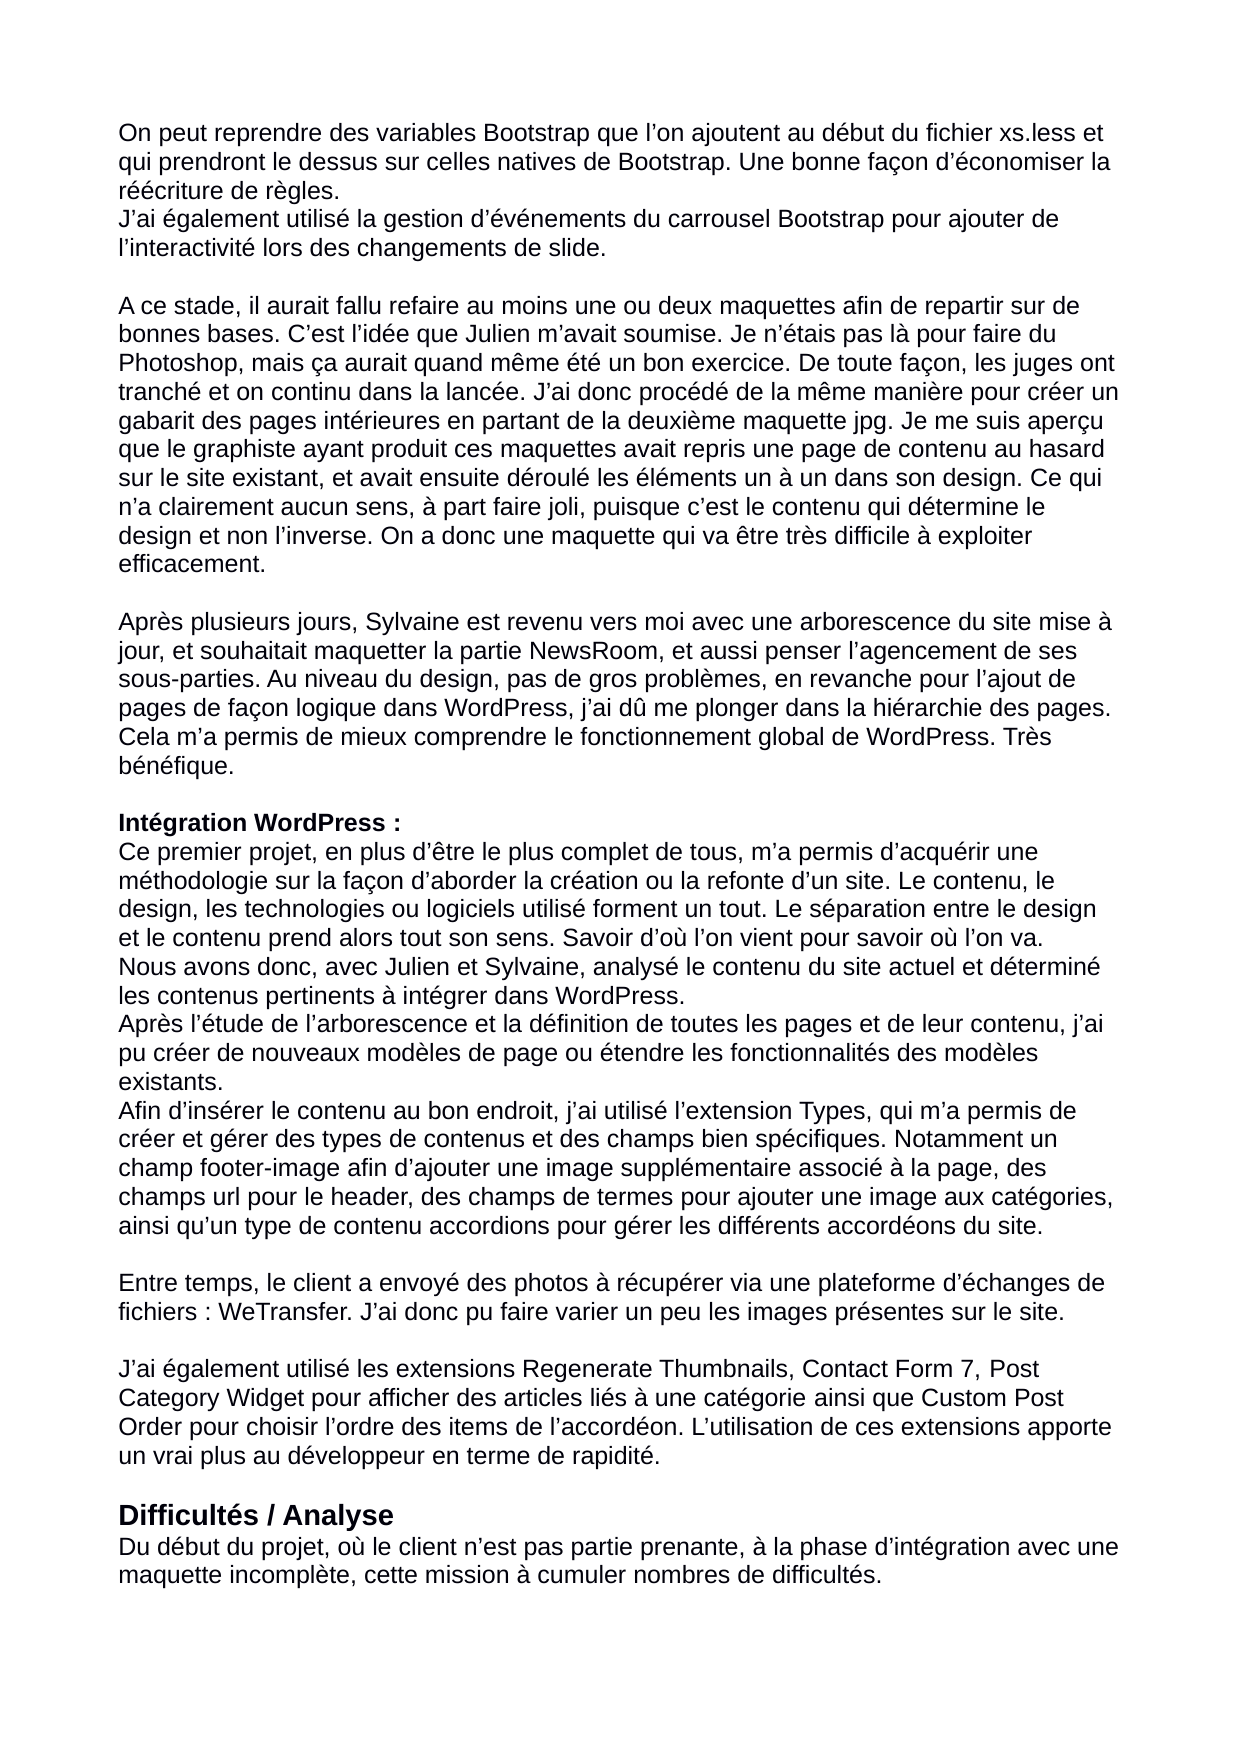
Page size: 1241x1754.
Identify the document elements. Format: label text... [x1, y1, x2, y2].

text Entre temps, le client a envoyé des photos à récupérer via une plateforme d’échanges de fichiers : WeTransfer. J’ai donc pu faire varier un peu les images présentes sur le site. [118, 1268, 1122, 1326]
text Nous avons donc, avec Julien et Sylvaine, analysé le contenu du site actuel et déterminé les contenus pertinents à intégrer dans WordPress. [118, 952, 1122, 1009]
text Du début du projet, où le client n’est pas partie prenante, à la phase d’intégration avec une maquette incomplète, cette mission à cumuler nombres de difficultés. [118, 1532, 1122, 1589]
text Afin d’insérer le contenu au bon endroit, j’ai utilisé l’extension Types, qui m’a permis de créer et gérer des types de contenus et des champs bien spécifiques. Notamment un champ footer-image afin d’ajouter une image supplémentaire associé à la page, des champs url pour le header, des champs de termes pour ajouter une image aux catégories, ainsi qu’un type de contenu accordions pour gérer les différents accordéons du site. [118, 1096, 1122, 1239]
text J’ai également utilisé la gestion d’événements du carrousel Bootstrap pour ajouter de l’interactivité lors des changements de slide. [118, 204, 1122, 262]
text J’ai également utilisé les extensions Regenerate Thumbnails, Contact Form 7, Post Category Widget pour afficher des articles liés à une catégorie ainsi que Custom Post Order pour choisir l’ordre des items de l’accordéon. L’utilisation de ces extensions apporte un vrai plus au développeur en terme de rapidité. [118, 1354, 1122, 1469]
text A ce stade, il aurait fallu refaire au moins une ou deux maquettes afin de repartir sur de bonnes bases. C’est l’idée que Julien m’avait soumise. Je n’étais pas là pour faire du Photoshop, mais ça aurait quand même été un bon exercice. De toute façon, les juges ont tranché et on continu dans la lancée. J’ai donc procédé de la même manière pour créer un gabarit des pages intérieures en partant de la deuxième maquette jpg. Je me suis aperçu que le graphiste ayant produit ces maquettes avait repris une page de contenu au hasard sur le site existant, et avait ensuite déroulé les éléments un à un dans son design. Ce qui n’a clairement aucun sens, à part faire joli, puisque c’est le contenu qui détermine le design et non l’inverse. On a donc une maquette qui va être très difficile à exploiter efficacement. [118, 291, 1122, 578]
text Intégration WordPress : [118, 808, 1122, 837]
text Après l’étude de l’arborescence et la définition de toutes les pages et de leur contenu, j’ai pu créer de nouveaux modèles de page ou étendre les fonctionnalités des modèles existants. [118, 1009, 1122, 1096]
text On peut reprendre des variables Bootstrap que l’on ajoutent au début du fichier xs.less et qui prendront le dessus sur celles natives de Bootstrap. Une bonne façon d’économiser la réécriture de règles. [118, 118, 1122, 204]
text Ce premier projet, en plus d’être le plus complet de tous, m’a permis d’acquérir une méthodologie sur la façon d’aborder la création ou la refonte d’un site. Le contenu, le design, les technologies ou logiciels utilisé forment un tout. Le séparation entre le design et le contenu prend alors tout son sens. Savoir d’où l’on vient pour savoir où l’on va. [118, 837, 1122, 952]
text Difficultés / Analyse [118, 1498, 1122, 1532]
text Après plusieurs jours, Sylvaine est revenu vers moi avec une arborescence du site mise à jour, et souhaitait maquetter la partie NewsRoom, et aussi penser l’agencement de ses sous-parties. Au niveau du design, pas de gros problèmes, en revanche pour l’ajout de pages de façon logique dans WordPress, j’ai dû me plonger dans la hiérarchie des pages. Cela m’a permis de mieux comprendre le fonctionnement global de WordPress. Très bénéfique. [118, 607, 1122, 779]
